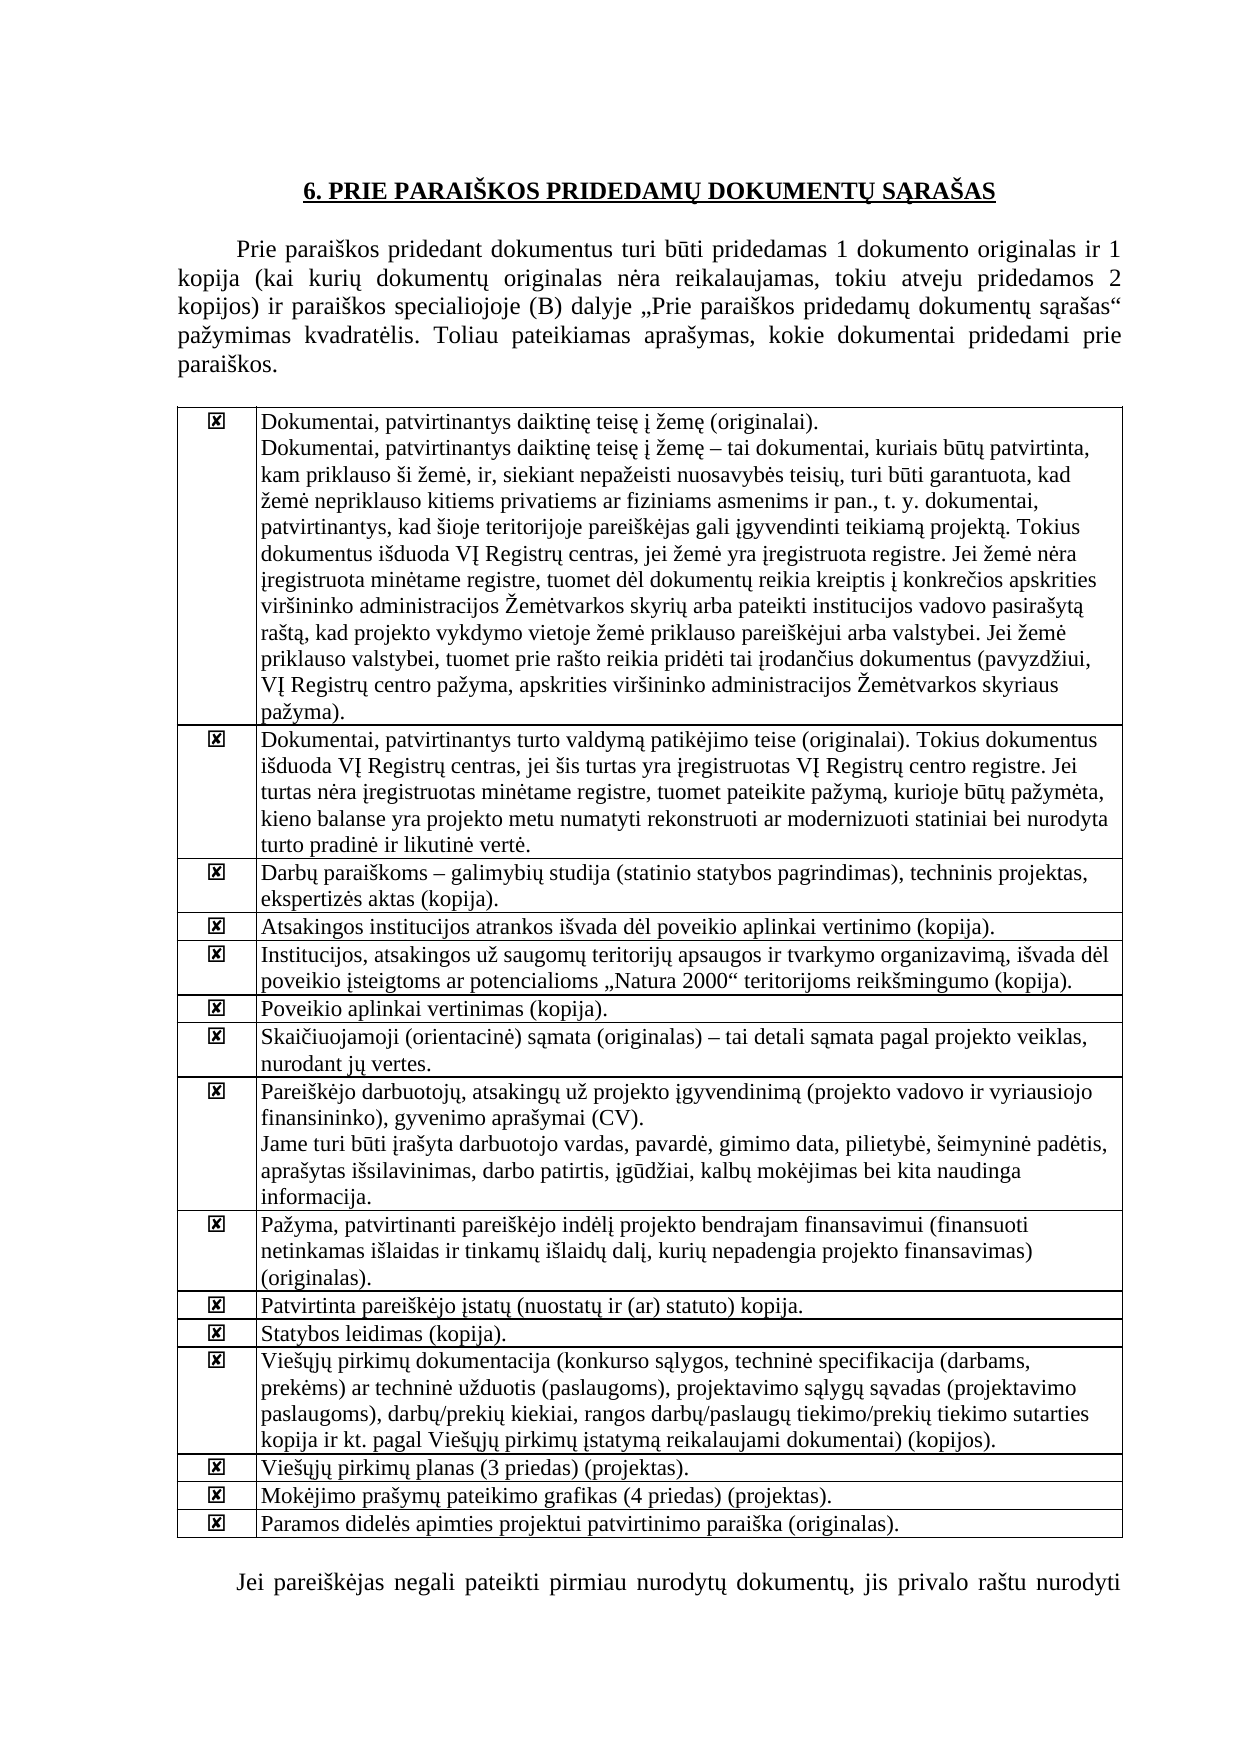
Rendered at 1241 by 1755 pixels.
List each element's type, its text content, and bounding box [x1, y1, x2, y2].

text Jei pareiškėjas negali pateikti pirmiau nurodytų dokumentų, jis privalo raštu nurodyti [177, 1567, 1122, 1596]
table_cell Dokumentai, patvirtinantys turto valdymą patikėjimo teise (originalai). Tokius dokumentus išduoda VĮ Registrų centras, jei šis turtas yra įregistruotas VĮ Registrų centro registre. Jei turtas nėra įregistruotas minėtame registre, tuomet pateikite pažymą, kurioje būtų pažymėta, kieno balanse yra projekto metu numatyti rekonstruoti ar modernizuoti statiniai bei nurodyta turto pradinė ir likutinė vertė. [257, 726, 1122, 857]
table_cell Viešųjų pirkimų planas (3 priedas) (projektas). [257, 1455, 1122, 1481]
table_cell Paramos didelės apimties projektui patvirtinimo paraiška (originalas). [257, 1510, 1122, 1537]
table_cell [X] [178, 1211, 256, 1290]
table_cell Atsakingos institucijos atrankos išvada dėl poveikio aplinkai vertinimo (kopija). [257, 913, 1122, 940]
table_cell Pareiškėjo darbuotojų, atsakingų už projekto įgyvendinimą (projekto vadovo ir vyriausiojo finansininko), gyvenimo aprašymai (CV). Jame turi būti įrašyta darbuotojo vardas, pavardė, gimimo data, pilietybė, šeimyninė padėtis, aprašytas išsilavinimas, darbo patirtis, įgūdžiai, kalbų mokėjimas bei kita naudinga informacija. [257, 1078, 1122, 1209]
table_header [X] [178, 408, 256, 724]
table_cell [X] [178, 1510, 256, 1537]
table_cell [X] [178, 1348, 256, 1453]
table_cell [X] [178, 1078, 256, 1209]
table_cell [X] [178, 996, 256, 1022]
table_cell [X] [178, 1482, 256, 1509]
table_cell Darbų paraiškoms – galimybių studija (statinio statybos pagrindimas), techninis projektas, ekspertizės aktas (kopija). [257, 859, 1122, 912]
table_cell Statybos leidimas (kopija). [257, 1320, 1122, 1346]
table_cell Pažyma, patvirtinanti pareiškėjo indėlį projekto bendrajam finansavimui (finansuoti netinkamas išlaidas ir tinkamų išlaidų dalį, kurių nepadengia projekto finansavimas) (originalas). [257, 1211, 1122, 1290]
table_cell [X] [178, 1320, 256, 1346]
table_header Dokumentai, patvirtinantys daiktinę teisę į žemę (originalai). Dokumentai, patvirtinantys daiktinę teisę į žemę – tai dokumentai, kuriais būtų patvirtinta, kam priklauso ši žemė, ir, siekiant nepažeisti nuosavybės teisių, turi būti garantuota, kad žemė nepriklauso kitiems privatiems ar fiziniams asmenims ir pan., t. y. dokumentai, patvirtinantys, kad šioje teritorijoje pareiškėjas gali įgyvendinti teikiamą projektą. Tokius dokumentus išduoda VĮ Registrų centras, jei žemė yra įregistruota registre. Jei žemė nėra įregistruota minėtame registre, tuomet dėl dokumentų reikia kreiptis į konkrečios apskrities viršininko administracijos Žemėtvarkos skyrių arba pateikti institucijos vadovo pasirašytą raštą, kad projekto vykdymo vietoje žemė priklauso pareiškėjui arba valstybei. Jei žemė priklauso valstybei, tuomet prie rašto reikia pridėti tai įrodančius dokumentus (pavyzdžiui, VĮ Registrų centro pažyma, apskrities viršininko administracijos Žemėtvarkos skyriaus pažyma). [257, 408, 1122, 724]
table_cell Skaičiuojamoji (orientacinė) sąmata (originalas) – tai detali sąmata pagal projekto veiklas, nurodant jų vertes. [257, 1023, 1122, 1076]
text Prie paraiškos pridedant dokumentus turi būti pridedamas 1 dokumento originalas ir 1 kopija (kai kurių dokumentų originalas nėra reikalaujamas, tokiu atveju pridedamos 2 kopijos) ir paraiškos specialiojoje (B) dalyje „Prie paraiškos pridedamų dokumentų sąrašas“ pažymimas kvadratėlis. Toliau pateikiamas aprašymas, kokie dokumentai pridedami prie paraiškos. [177, 234, 1122, 378]
table_cell [X] [178, 941, 256, 994]
table_cell [X] [178, 1292, 256, 1318]
table_cell [X] [178, 1023, 256, 1076]
table_cell [X] [178, 859, 256, 912]
table_cell Mokėjimo prašymų pateikimo grafikas (4 priedas) (projektas). [257, 1482, 1122, 1509]
table_cell Institucijos, atsakingos už saugomų teritorijų apsaugos ir tvarkymo organizavimą, išvada dėl poveikio įsteigtoms ar potencialioms „Natura 2000“ teritorijoms reikšmingumo (kopija). [257, 941, 1122, 994]
table_cell Poveikio aplinkai vertinimas (kopija). [257, 996, 1122, 1022]
table_cell Viešųjų pirkimų dokumentacija (konkurso sąlygos, techninė specifikacija (darbams, prekėms) ar techninė užduotis (paslaugoms), projektavimo sąlygų sąvadas (projektavimo paslaugoms), darbų/prekių kiekiai, rangos darbų/paslaugų tiekimo/prekių tiekimo sutarties kopija ir kt. pagal Viešųjų pirkimų įstatymą reikalaujami dokumentai) (kopijos). [257, 1348, 1122, 1453]
text 6. PRIE PARAIŠKOS PRIDEDAMŲ DOKUMENTŲ SĄRAŠAS [177, 176, 1122, 205]
table_cell Patvirtinta pareiškėjo įstatų (nuostatų ir (ar) statuto) kopija. [257, 1292, 1122, 1318]
table_cell [X] [178, 1455, 256, 1481]
table_cell [X] [178, 913, 256, 940]
table_cell [X] [178, 726, 256, 857]
